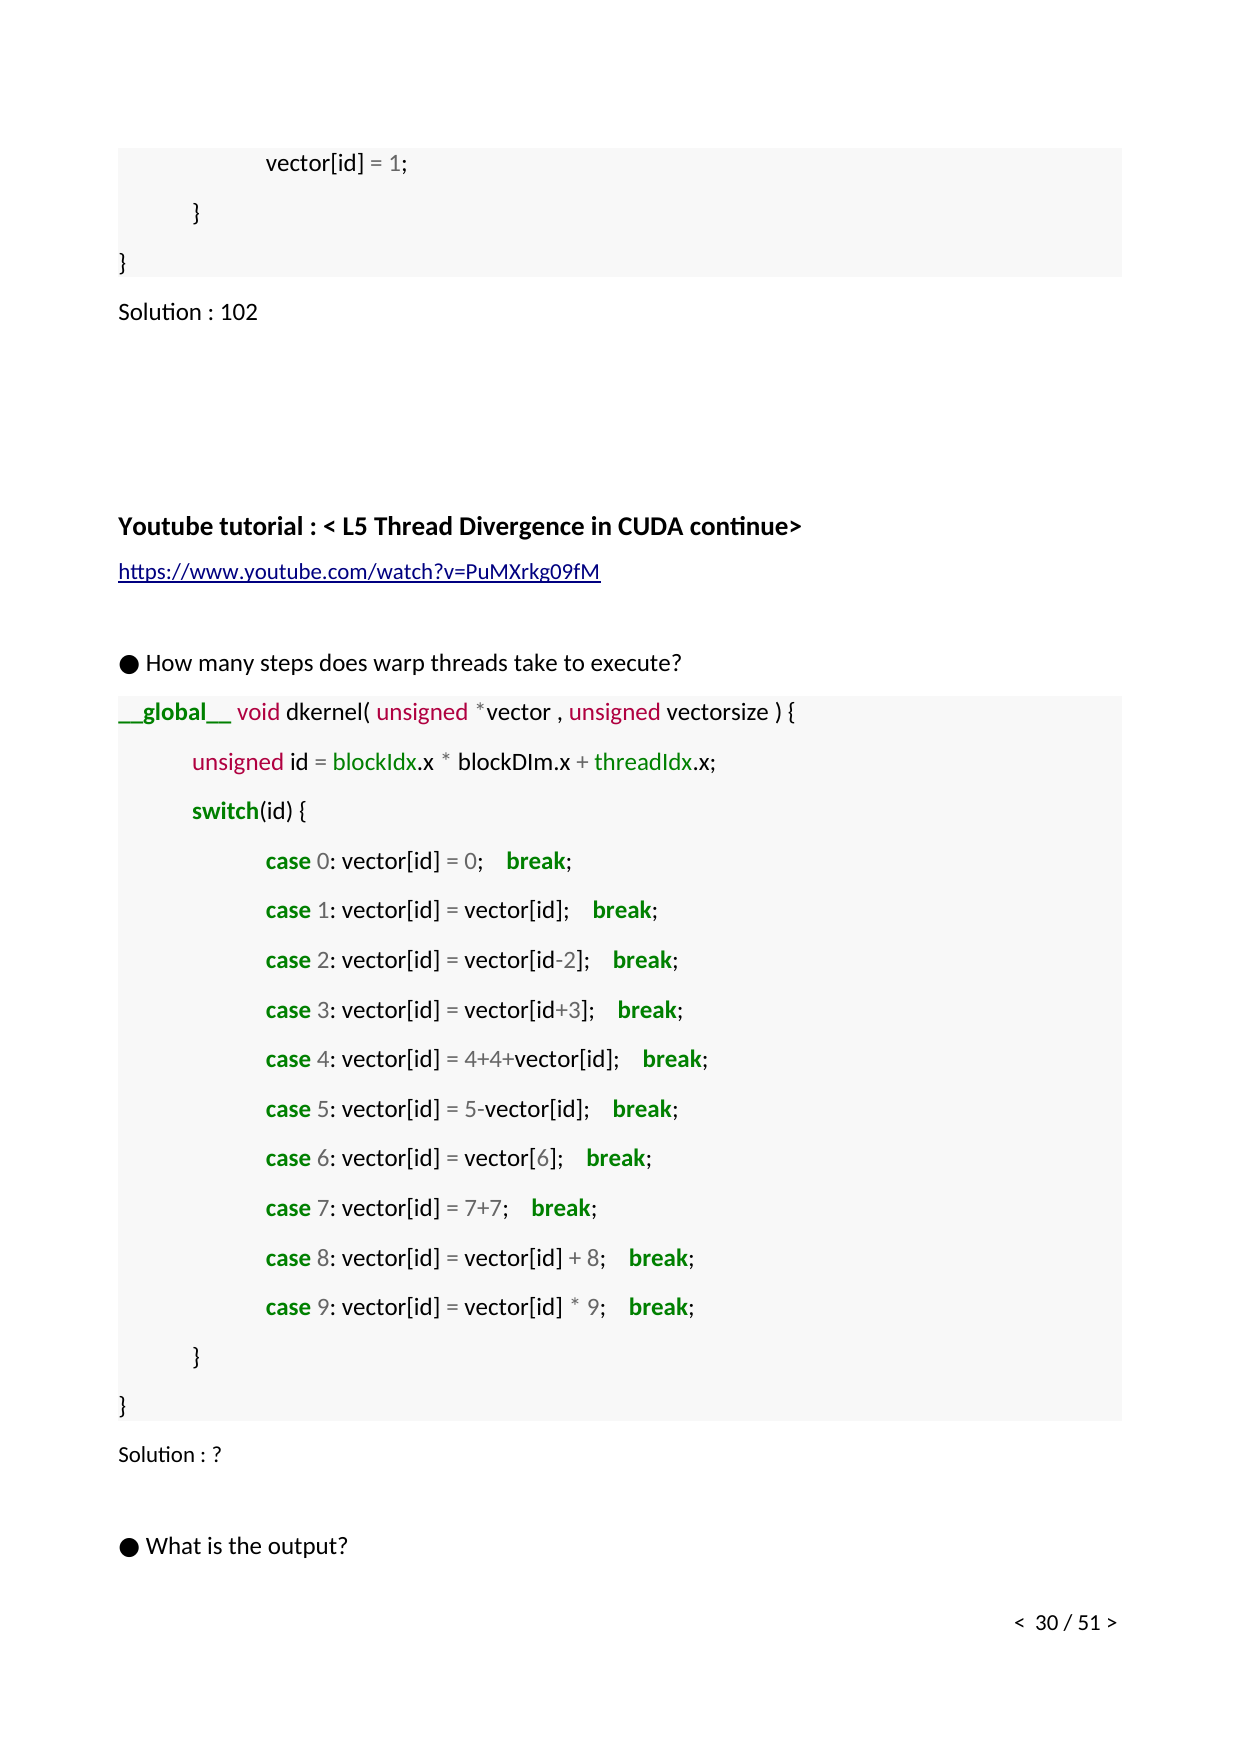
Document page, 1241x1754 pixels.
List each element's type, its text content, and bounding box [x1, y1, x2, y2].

text Solution : ? [118, 1440, 1122, 1468]
text https://www.youtube.com/watch?v=PuMXrkg09fM [118, 557, 1122, 585]
text Solution : 102 [118, 296, 1122, 327]
text __global__ void dkernel( unsigned *vector , unsigned vectorsize ) { [118, 696, 1122, 727]
text switch(id) { [118, 796, 1122, 826]
text vector[id] = 1; [118, 148, 1122, 178]
text case 4: vector[id] = 4+4+vector[id]; break; [118, 1043, 1122, 1074]
text case 9: vector[id] = vector[id] * 9; break; [118, 1291, 1122, 1322]
text } [118, 197, 1122, 228]
text ● What is the output? [118, 1530, 1122, 1560]
text } [118, 1391, 1122, 1421]
text case 6: vector[id] = vector[6]; break; [118, 1143, 1122, 1173]
text unsigned id = blockIdx.x * blockDIm.x + threadIdx.x; [118, 746, 1122, 776]
text } [118, 1341, 1122, 1371]
text } [118, 247, 1122, 277]
text case 8: vector[id] = vector[id] + 8; break; [118, 1242, 1122, 1272]
text ● How many steps does warp threads take to execute? [118, 647, 1122, 677]
subtitle Youtube tutorial : < L5 Thread Divergence in CUDA continue> [118, 509, 1122, 542]
text case 0: vector[id] = 0; break; [118, 845, 1122, 876]
text case 2: vector[id] = vector[id-2]; break; [118, 944, 1122, 975]
text case 7: vector[id] = 7+7; break; [118, 1192, 1122, 1223]
text case 5: vector[id] = 5-vector[id]; break; [118, 1093, 1122, 1123]
text case 1: vector[id] = vector[id]; break; [118, 895, 1122, 925]
text case 3: vector[id] = vector[id+3]; break; [118, 994, 1122, 1024]
